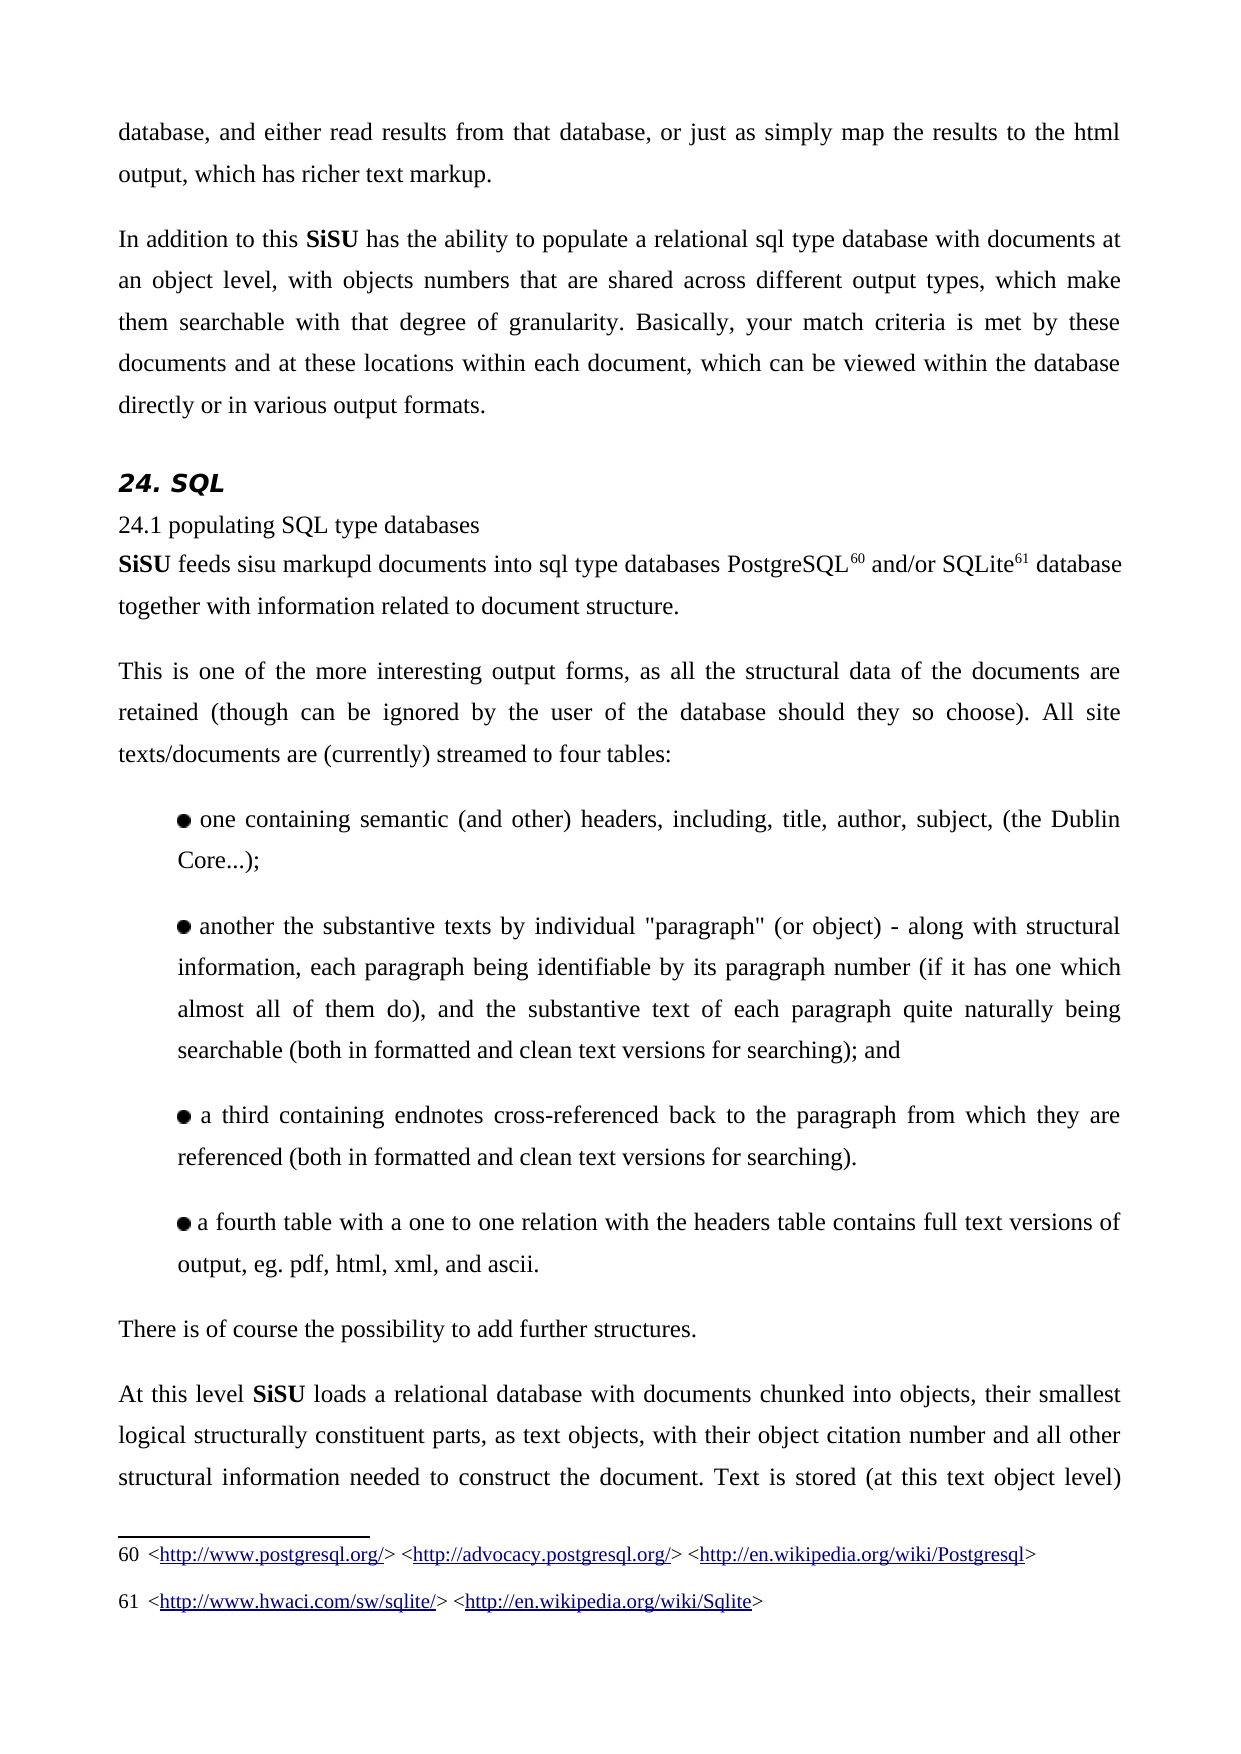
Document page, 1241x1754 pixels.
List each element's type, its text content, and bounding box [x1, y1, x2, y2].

picture [177, 1110, 191, 1124]
subtitle 24. SQL [118, 469, 1122, 498]
picture [177, 920, 191, 934]
subtitle 24.1 populating SQL type databases [118, 511, 1122, 538]
text one containing semantic (and other) headers, including, title, author, subject, (the Dublin Core...); [177, 805, 1122, 874]
text SiSU feeds sisu markupd documents into sql type databases PostgreSQL and/or SQLite database together with information related to document structure. [118, 550, 1122, 619]
text At this level SiSU loads a relational database with documents chunked into objects, their smallest logical structurally constituent parts, as text objects, with their object citation number and all other structural information needed to construct the document. Text is stored (at this text object level) [118, 1380, 1122, 1491]
text <http://www.postgresql.org/> <http://advocacy.postgresql.org/> <http://en.wikipedia.org/wiki/Postgresql> [118, 1543, 1122, 1566]
text database, and either read results from that database, or just as simply map the results to the html output, which has richer text markup. [118, 118, 1122, 187]
text a third containing endnotes cross-referenced back to the paragraph from which they are referenced (both in formatted and clean text versions for searching). [177, 1102, 1122, 1171]
text another the substantive texts by individual "paragraph" (or object) - along with structural information, each paragraph being identifiable by its paragraph number (if it has one which almost all of them do), and the substantive text of each paragraph quite naturally being searchable (both in formatted and clean text versions for searching); and [177, 912, 1122, 1064]
text There is of course the possibility to add further structures. [118, 1315, 1122, 1343]
text In addition to this SiSU has the ability to populate a relational sql type database with documents at an object level, with objects numbers that are shared across different output types, which make them searchable with that degree of granularity. Basically, your match criteria is met by these documents and at these locations within each document, which can be viewed within the database directly or in various output formats. [118, 225, 1122, 419]
text <http://www.hwaci.com/sw/sqlite/> <http://en.wikipedia.org/wiki/Sqlite> [118, 1589, 1122, 1613]
text a fourth table with a one to one relation with the headers table contains full text versions of output, eg. pdf, html, xml, and ascii. [177, 1208, 1122, 1277]
picture [177, 814, 191, 828]
text This is one of the more interesting output forms, as all the structural data of the documents are retained (though can be ignored by the user of the database should they so choose). All site texts/documents are (currently) streamed to four tables: [118, 657, 1122, 768]
picture [177, 1217, 191, 1231]
